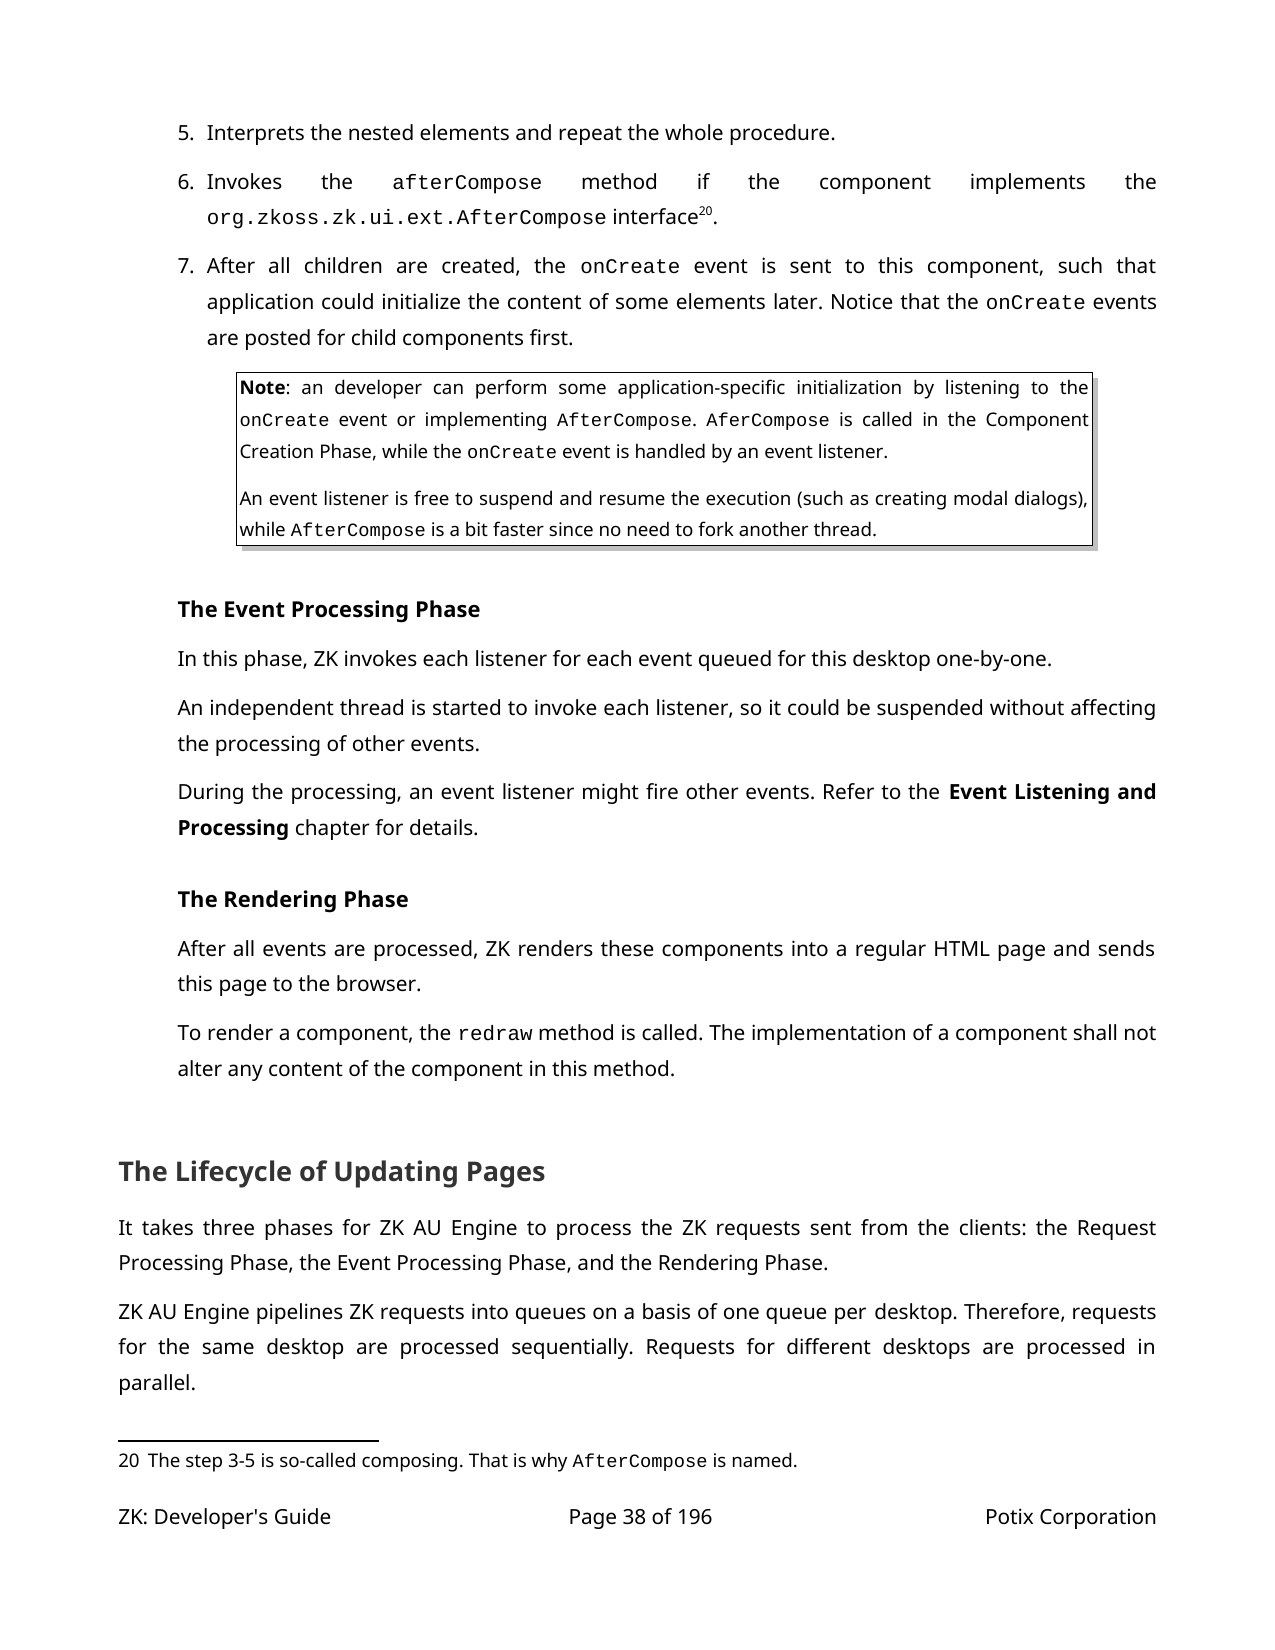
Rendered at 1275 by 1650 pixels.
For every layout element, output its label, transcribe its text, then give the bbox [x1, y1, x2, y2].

list The step 3-5 is so-called composing. That is why AfterCompose is named. [118, 1447, 1157, 1473]
list Invokes the afterCompose method if the component implements the org.zkoss.zk.ui.ext.AfterCompose interface. [177, 167, 1157, 231]
text It takes three phases for ZK AU Engine to process the ZK requests sent from the clients: the Request Processing Phase, the Event Processing Phase, and the Rendering Phase. [118, 1213, 1157, 1277]
list After all children are created, the onCreate event is sent to this component, such that application could initialize the content of some elements later. Notice that the onCreate events are posted for child components first. [177, 252, 1157, 351]
text In this phase, ZK invokes each listener for each event queued for this desktop one-by-one. [177, 644, 1157, 673]
list Interprets the nested elements and repeat the whole procedure. [177, 118, 1157, 146]
text Note: an developer can perform some application-specific initialization by listening to the onCreate event or implementing AfterCompose. AferCompose is called in the Component Creation Phase, while the onCreate event is handled by an event listener. [237, 373, 1092, 464]
text An event listener is free to suspend and resume the execution (such as creating modal dialogs), while AfterCompose is a bit faster since no need to fork another thread. [237, 482, 1092, 545]
text ZK AU Engine pipelines ZK requests into queues on a basis of one queue per desktop. Therefore, requests for the same desktop are processed sequentially. Requests for different desktops are processed in parallel. [118, 1297, 1157, 1396]
subtitle The Lifecycle of Updating Pages [118, 1153, 1157, 1189]
subtitle The Event Processing Phase [177, 594, 1157, 624]
text After all events are processed, ZK renders these components into a regular HTML page and sends this page to the browser. [177, 934, 1157, 997]
text An independent thread is started to invoke each listener, so it could be suspended without affecting the processing of other events. [177, 693, 1157, 757]
text During the processing, an event listener might fire other events. Refer to the Event Listening and Processing chapter for details. [177, 777, 1157, 841]
text To render a component, the redraw method is called. The implementation of a component shall not alter any content of the component in this method. [177, 1018, 1157, 1082]
subtitle The Rendering Phase [177, 883, 1157, 913]
